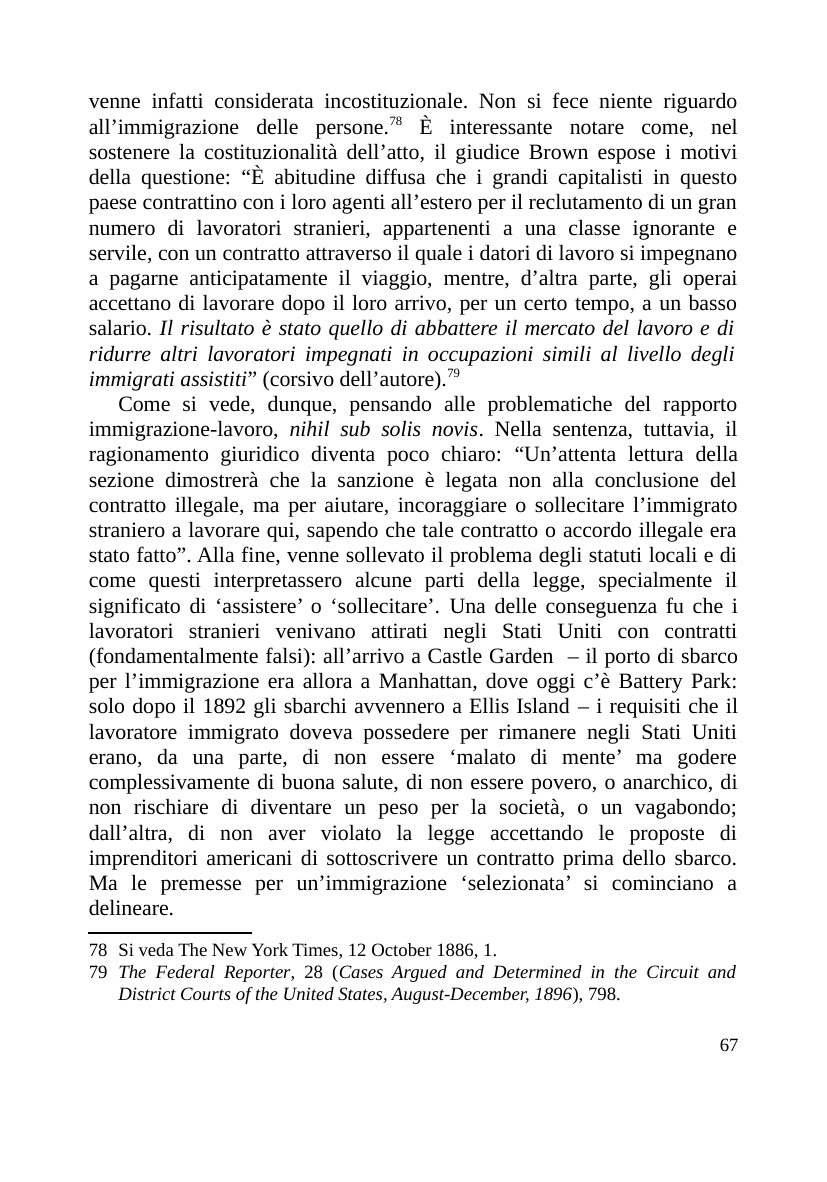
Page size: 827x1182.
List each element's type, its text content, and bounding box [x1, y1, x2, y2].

text Si veda The New York Times, 12 October 1886, 1. [88, 939, 738, 961]
text The Federal Reporter, 28 (Cases Argued and Determined in the Circuit and District Courts of the United States, August-December, 1896), 798. [88, 961, 738, 1004]
text Come si vede, dunque, pensando alle problematiche del rapporto immigrazione-lavoro, nihil sub solis novis. Nella sentenza, tuttavia, il ragionamento giuridico diventa poco chiaro: “Un’attenta lettura della sezione dimostrerà che la sanzione è legata non alla conclusione del contratto illegale, ma per aiutare, incoraggiare o sollecitare l’immigrato straniero a lavorare qui, sapendo che tale contratto o accordo illegale era stato fatto”. Alla fine, venne sollevato il problema degli statuti locali e di come questi interpretassero alcune parti della legge, specialmente il significato di ‘assistere’ o ‘sollecitare’. Una delle conseguenza fu che i lavoratori stranieri venivano attirati negli Stati Uniti con contratti (fondamentalmente falsi): all’arrivo a Castle Garden – il porto di sbarco per l’immigrazione era allora a Manhattan, dove oggi c’è Battery Park: solo dopo il 1892 gli sbarchi avvennero a Ellis Island – i requisiti che il lavoratore immigrato doveva possedere per rimanere negli Stati Uniti erano, da una parte, di non essere ‘malato di mente’ ma godere complessivamente di buona salute, di non essere povero, o anarchico, di non rischiare di diventare un peso per la società, o un vagabondo; dall’altra, di non aver violato la legge accettando le proposte di imprenditori americani di sottoscrivere un contratto prima dello sbarco. Ma le premesse per un’immigrazione ‘selezionata’ si cominciano a delineare. [88, 391, 738, 920]
text venne infatti considerata incostituzionale. Non si fece niente riguardo all’immigrazione delle persone. È interessante notare come, nel sostenere la costituzionalità dell’atto, il giudice Brown espose i motivi della questione: “È abitudine diffusa che i grandi capitalisti in questo paese contrattino con i loro agenti all’estero per il reclutamento di un gran numero di lavoratori stranieri, appartenenti a una classe ignorante e servile, con un contratto attraverso il quale i datori di lavoro si impegnano a pagarne anticipatamente il viaggio, mentre, d’altra parte, gli operai accettano di lavorare dopo il loro arrivo, per un certo tempo, a un basso salario. Il risultato è stato quello di abbattere il mercato del lavoro e di ridurre altri lavoratori impegnati in occupazioni simili al livello degli immigrati assistiti” (corsivo dell’autore). [88, 88, 738, 391]
